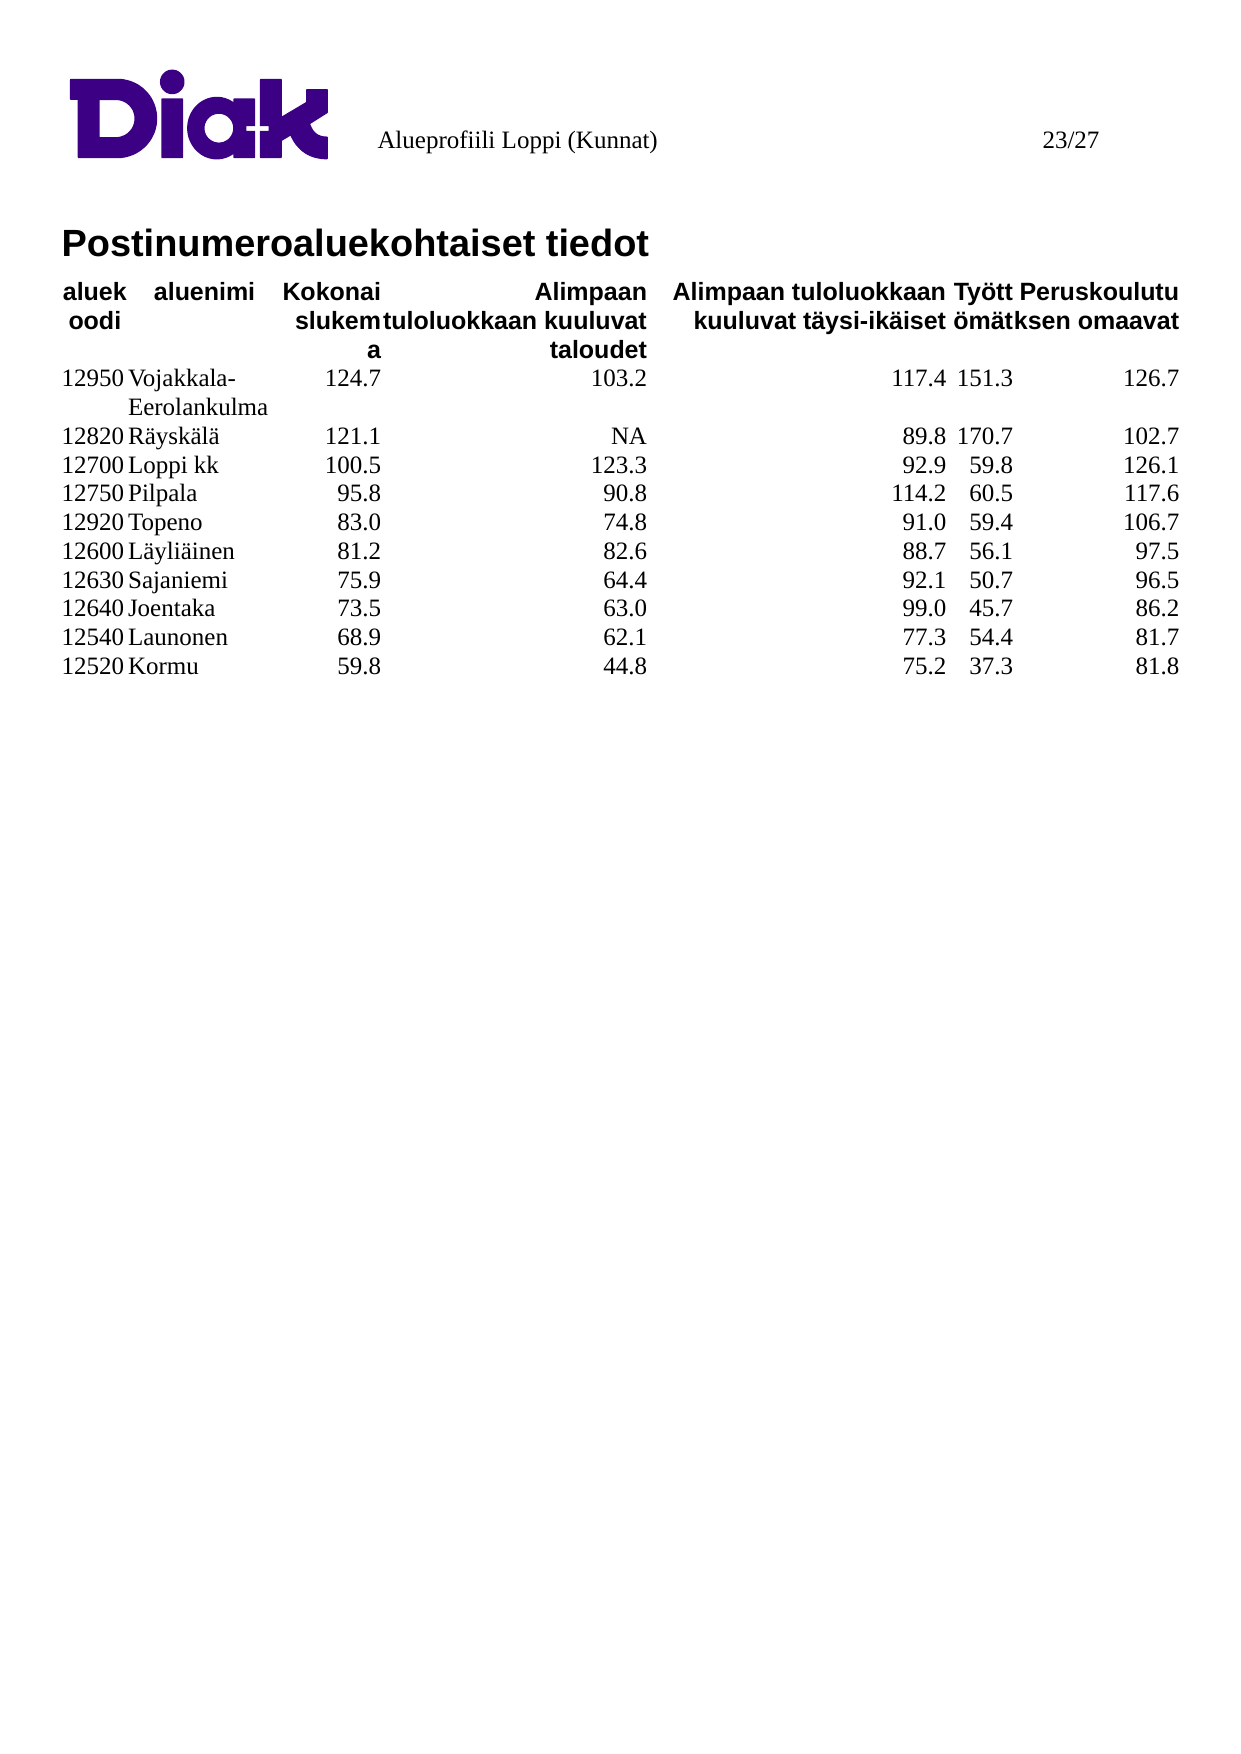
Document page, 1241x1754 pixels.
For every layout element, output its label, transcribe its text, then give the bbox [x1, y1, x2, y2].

table_cell 54.4 [946, 622, 1013, 651]
table_cell 81.7 [1013, 622, 1179, 651]
table_cell 12600 [61, 536, 128, 565]
table_header aluenimi [128, 277, 281, 363]
table_cell 92.1 [647, 565, 946, 593]
table_cell 88.7 [647, 536, 946, 565]
table_cell 12630 [61, 565, 128, 593]
table_cell 90.8 [381, 479, 647, 507]
table_cell 81.8 [1013, 651, 1179, 680]
table_cell 12520 [61, 651, 128, 680]
table_cell 12920 [61, 507, 128, 536]
table_cell 89.8 [647, 421, 946, 450]
table_cell 12820 [61, 421, 128, 450]
table_cell 50.7 [946, 565, 1013, 593]
table_header Alimpaan tuloluokkaan kuuluvat täysi-ikäiset [647, 277, 946, 363]
table_cell 12540 [61, 622, 128, 651]
table_cell Läyliäinen [128, 536, 281, 565]
table_cell 81.2 [281, 536, 381, 565]
subtitle Postinumeroaluekohtaiset tiedot [61, 221, 1179, 265]
table_cell 60.5 [946, 479, 1013, 507]
table_cell 68.9 [281, 622, 381, 651]
table_cell Joentaka [128, 594, 281, 622]
table_cell 12640 [61, 594, 128, 622]
table_cell 83.0 [281, 507, 381, 536]
table_cell 45.7 [946, 594, 1013, 622]
table_cell 126.7 [1013, 364, 1179, 421]
table_cell Pilpala [128, 479, 281, 507]
table_cell 59.8 [946, 450, 1013, 478]
table_cell 100.5 [281, 450, 381, 478]
table_cell 77.3 [647, 622, 946, 651]
table_header Työttömät [946, 277, 1013, 363]
table_cell 95.8 [281, 479, 381, 507]
table_cell Räyskälä [128, 421, 281, 450]
table_cell 123.3 [381, 450, 647, 478]
table_cell Vojakkala-Eerolankulma [128, 364, 281, 421]
table_cell Kormu [128, 651, 281, 680]
table_cell 59.4 [946, 507, 1013, 536]
table_cell 91.0 [647, 507, 946, 536]
table_cell 124.7 [281, 364, 381, 421]
table_header Peruskoulutuksen omaavat [1013, 277, 1179, 363]
table_cell 151.3 [946, 364, 1013, 421]
table_header Kokonaislukema [281, 277, 381, 363]
table_cell 12950 [61, 364, 128, 421]
table_cell Launonen [128, 622, 281, 651]
table_cell 12750 [61, 479, 128, 507]
table_cell 82.6 [381, 536, 647, 565]
table_header Alimpaan tuloluokkaan kuuluvat taloudet [381, 277, 647, 363]
table_cell 12700 [61, 450, 128, 478]
table_cell 59.8 [281, 651, 381, 680]
table_cell 62.1 [381, 622, 647, 651]
table_cell 75.9 [281, 565, 381, 593]
table_cell 126.1 [1013, 450, 1179, 478]
table_cell 97.5 [1013, 536, 1179, 565]
table_cell 74.8 [381, 507, 647, 536]
table_cell 92.9 [647, 450, 946, 478]
table_cell 117.6 [1013, 479, 1179, 507]
table_cell 103.2 [381, 364, 647, 421]
table_cell 121.1 [281, 421, 381, 450]
table_cell 86.2 [1013, 594, 1179, 622]
table_cell Sajaniemi [128, 565, 281, 593]
table_cell 64.4 [381, 565, 647, 593]
table_cell 117.4 [647, 364, 946, 421]
table_cell 96.5 [1013, 565, 1179, 593]
table_cell 114.2 [647, 479, 946, 507]
table_cell 99.0 [647, 594, 946, 622]
table_header aluekoodi [61, 277, 128, 363]
table_cell 63.0 [381, 594, 647, 622]
table_cell 75.2 [647, 651, 946, 680]
table_cell 102.7 [1013, 421, 1179, 450]
table_cell NA [381, 421, 647, 450]
table_cell 56.1 [946, 536, 1013, 565]
table_cell 170.7 [946, 421, 1013, 450]
table_cell Loppi kk [128, 450, 281, 478]
table_cell 73.5 [281, 594, 381, 622]
table_cell 44.8 [381, 651, 647, 680]
table_cell 106.7 [1013, 507, 1179, 536]
table_cell Topeno [128, 507, 281, 536]
table_cell 37.3 [946, 651, 1013, 680]
